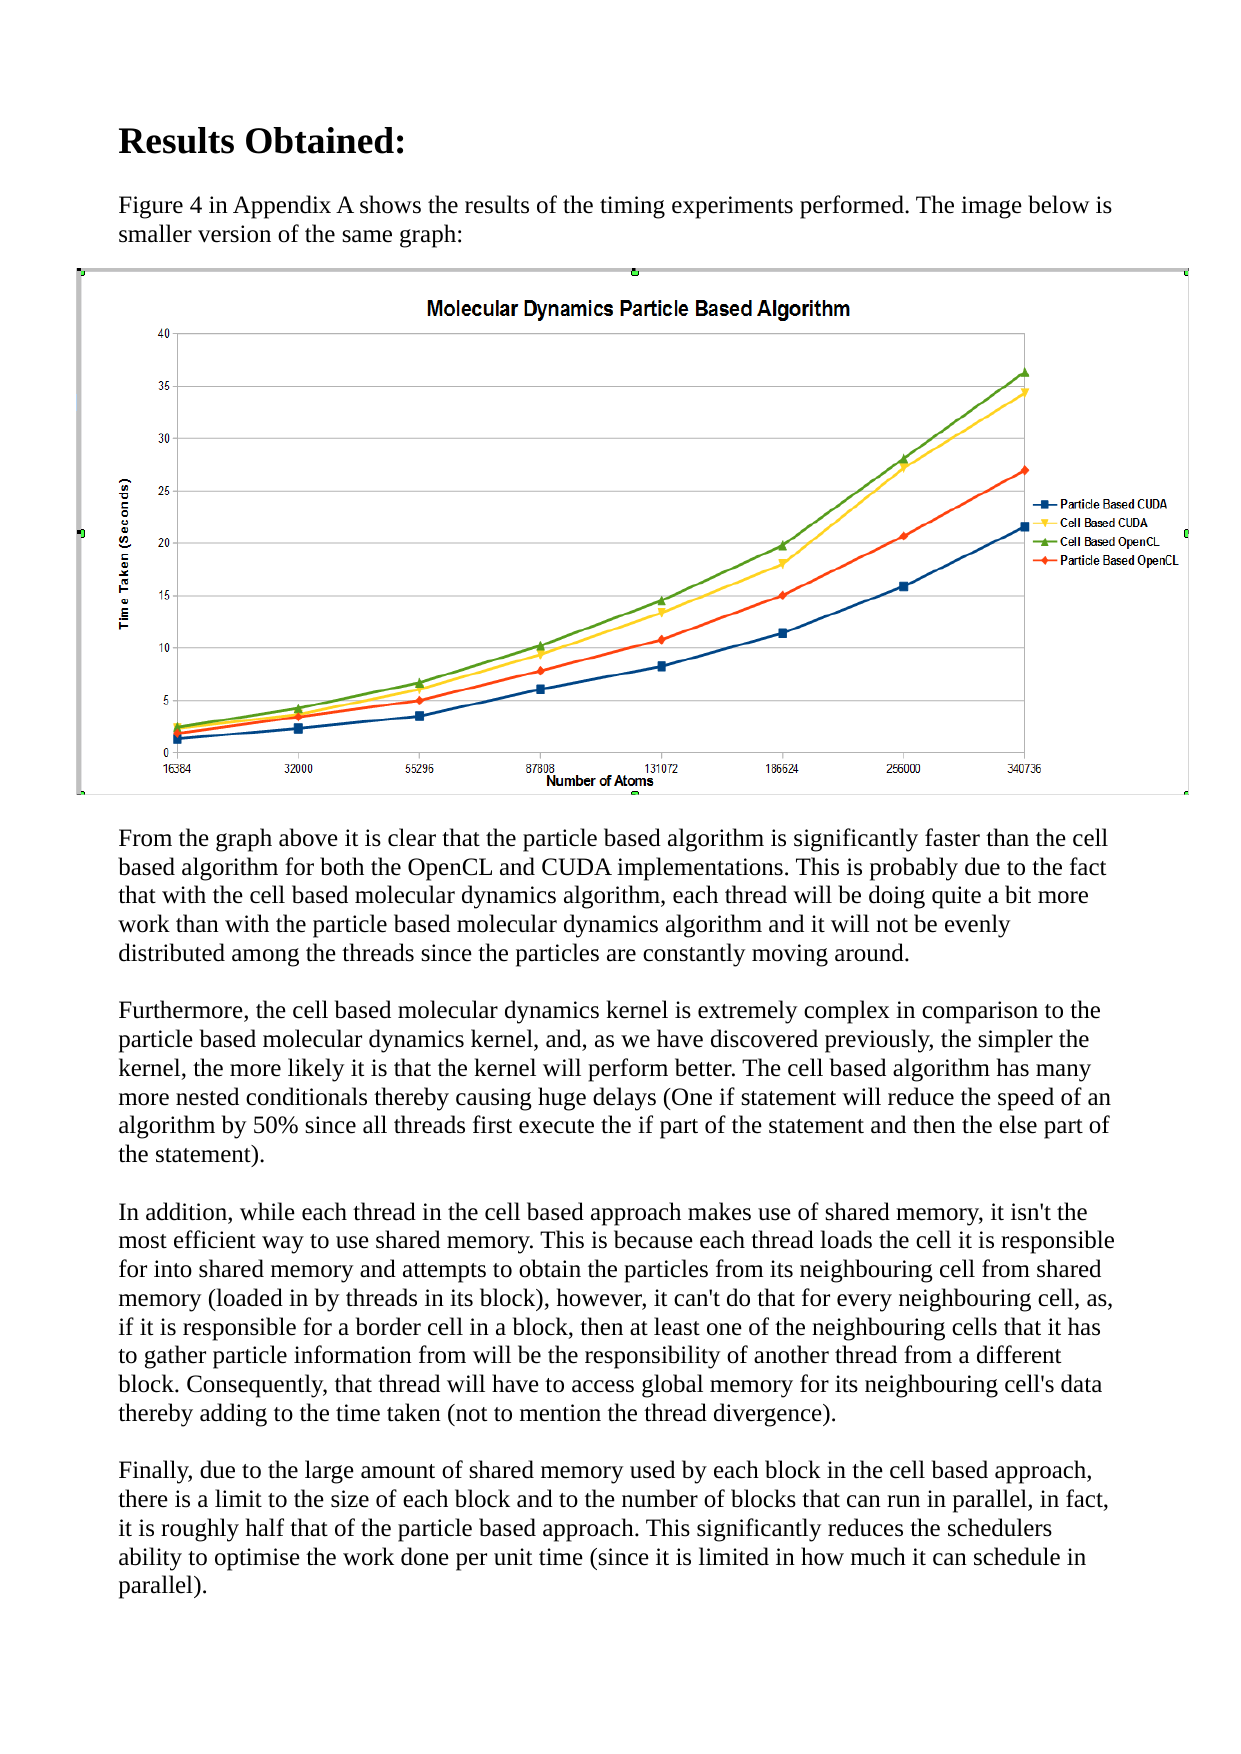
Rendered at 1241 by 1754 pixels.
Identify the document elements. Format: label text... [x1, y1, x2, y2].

text Furthermore, the cell based molecular dynamics kernel is extremely complex in comparison to the particle based molecular dynamics kernel, and, as we have discovered previously, the simpler the kernel, the more likely it is that the kernel will perform better. The cell based algorithm has many more nested conditionals thereby causing huge delays (One if statement will reduce the speed of an algorithm by 50% since all threads first execute the if part of the statement and then the else part of the statement). [118, 996, 1122, 1168]
picture [76, 268, 1189, 795]
text Results Obtained: [118, 118, 1122, 161]
text Finally, due to the large amount of shared memory used by each block in the cell based approach, there is a limit to the size of each block and to the number of blocks that can run in parallel, in fact, it is roughly half that of the particle based approach. This significantly reduces the schedulers ability to optimise the work done per unit time (since it is limited in how much it can schedule in parallel). [118, 1456, 1122, 1599]
text In addition, while each thread in the cell based approach makes use of shared memory, it isn't the most efficient way to use shared memory. This is because each thread loads the cell it is responsible for into shared memory and attempts to obtain the particles from its neighbouring cell from shared memory (loaded in by threads in its block), however, it can't do that for every neighbouring cell, as, if it is responsible for a border cell in a block, then at least one of the neighbouring cells that it has to gather particle information from will be the responsibility of another thread from a different block. Consequently, that thread will have to access global memory for its neighbouring cell's data thereby adding to the time taken (not to mention the thread divergence). [118, 1197, 1122, 1427]
text From the graph above it is clear that the particle based algorithm is significantly faster than the cell based algorithm for both the OpenCL and CUDA implementations. This is probably due to the fact that with the cell based molecular dynamics algorithm, each thread will be doing quite a bit more work than with the particle based molecular dynamics algorithm and it will not be evenly distributed among the threads since the particles are constantly moving around. [118, 823, 1122, 967]
text Figure 4 in Appendix A shows the results of the timing experiments performed. The image below is smaller version of the same graph: [118, 190, 1122, 247]
